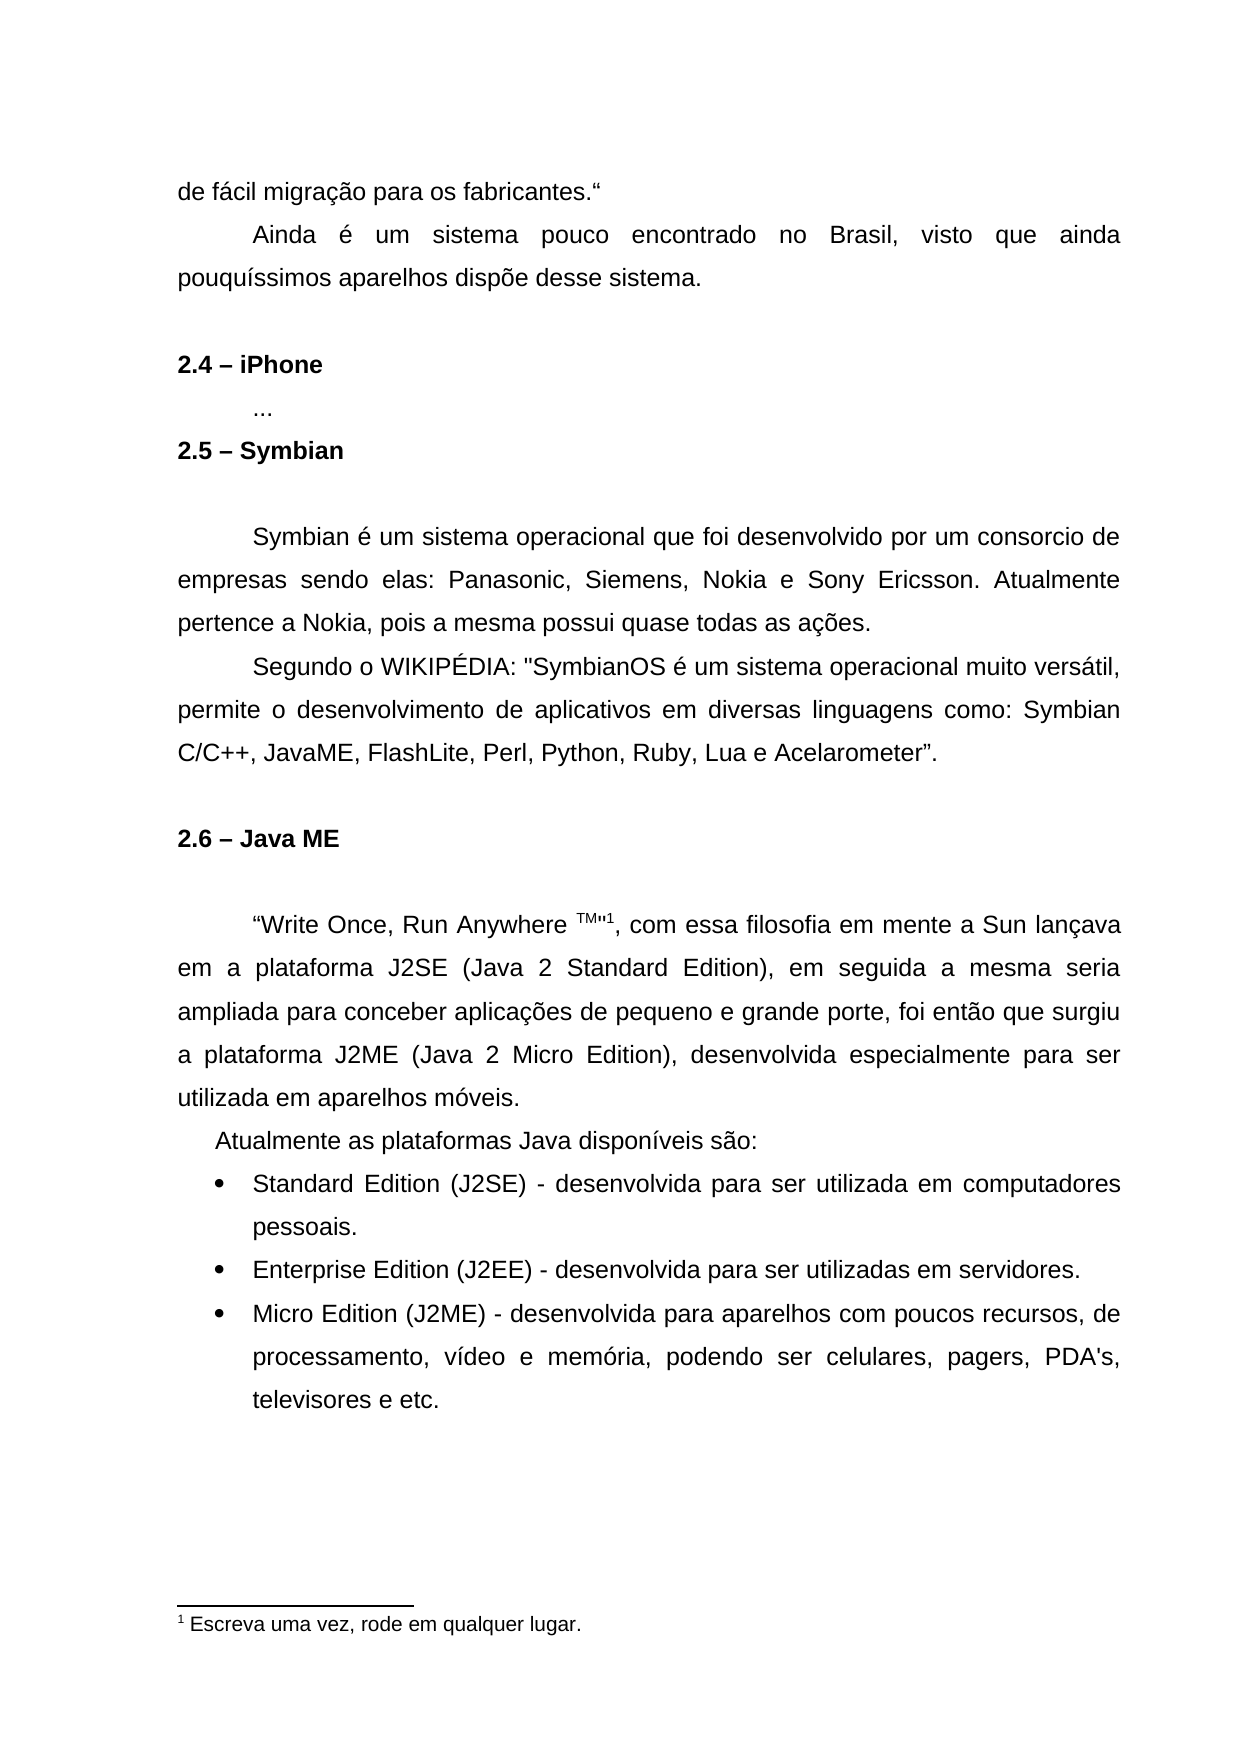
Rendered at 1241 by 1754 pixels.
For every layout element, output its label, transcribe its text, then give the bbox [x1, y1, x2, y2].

text 2.5 – Symbian [177, 436, 1122, 465]
text Atualmente as plataformas Java disponíveis são: [177, 1126, 1122, 1155]
text Segundo o WIKIPÉDIA: "SymbianOS é um sistema operacional muito versátil, permite o desenvolvimento de aplicativos em diversas linguagens como: Symbian C/C++, JavaME, FlashLite, Perl, Python, Ruby, Lua e Acelarometer”. [177, 652, 1122, 767]
text Escreva uma vez, rode em qualquer lugar. [177, 1612, 1122, 1636]
text de fácil migração para os fabricantes.“ [177, 177, 1122, 206]
text Ainda é um sistema pouco encontrado no Brasil, visto que ainda pouquíssimos aparelhos dispõe desse sistema. [177, 220, 1122, 292]
text 2.4 – iPhone [177, 350, 1122, 378]
list Enterprise Edition (J2EE) - desenvolvida para ser utilizadas em servidores. [215, 1255, 1122, 1284]
text “Write Once, Run Anywhere TM", com essa filosofia em mente a Sun lançava em a plataforma J2SE (Java 2 Standard Edition), em seguida a mesma seria ampliada para conceber aplicações de pequeno e grande porte, foi então que surgiu a plataforma J2ME (Java 2 Micro Edition), desenvolvida especialmente para ser utilizada em aparelhos móveis. [177, 910, 1122, 1112]
text Symbian é um sistema operacional que foi desenvolvido por um consorcio de empresas sendo elas: Panasonic, Siemens, Nokia e Sony Ericsson. Atualmente pertence a Nokia, pois a mesma possui quase todas as ações. [177, 522, 1122, 637]
list Standard Edition (J2SE) - desenvolvida para ser utilizada em computadores pessoais. [215, 1169, 1122, 1241]
text ... [177, 393, 1122, 422]
list Micro Edition (J2ME) - desenvolvida para aparelhos com poucos recursos, de processamento, vídeo e memória, podendo ser celulares, pagers, PDA's, televisores e etc. [215, 1299, 1122, 1414]
text 2.6 – Java ME [177, 824, 1122, 853]
